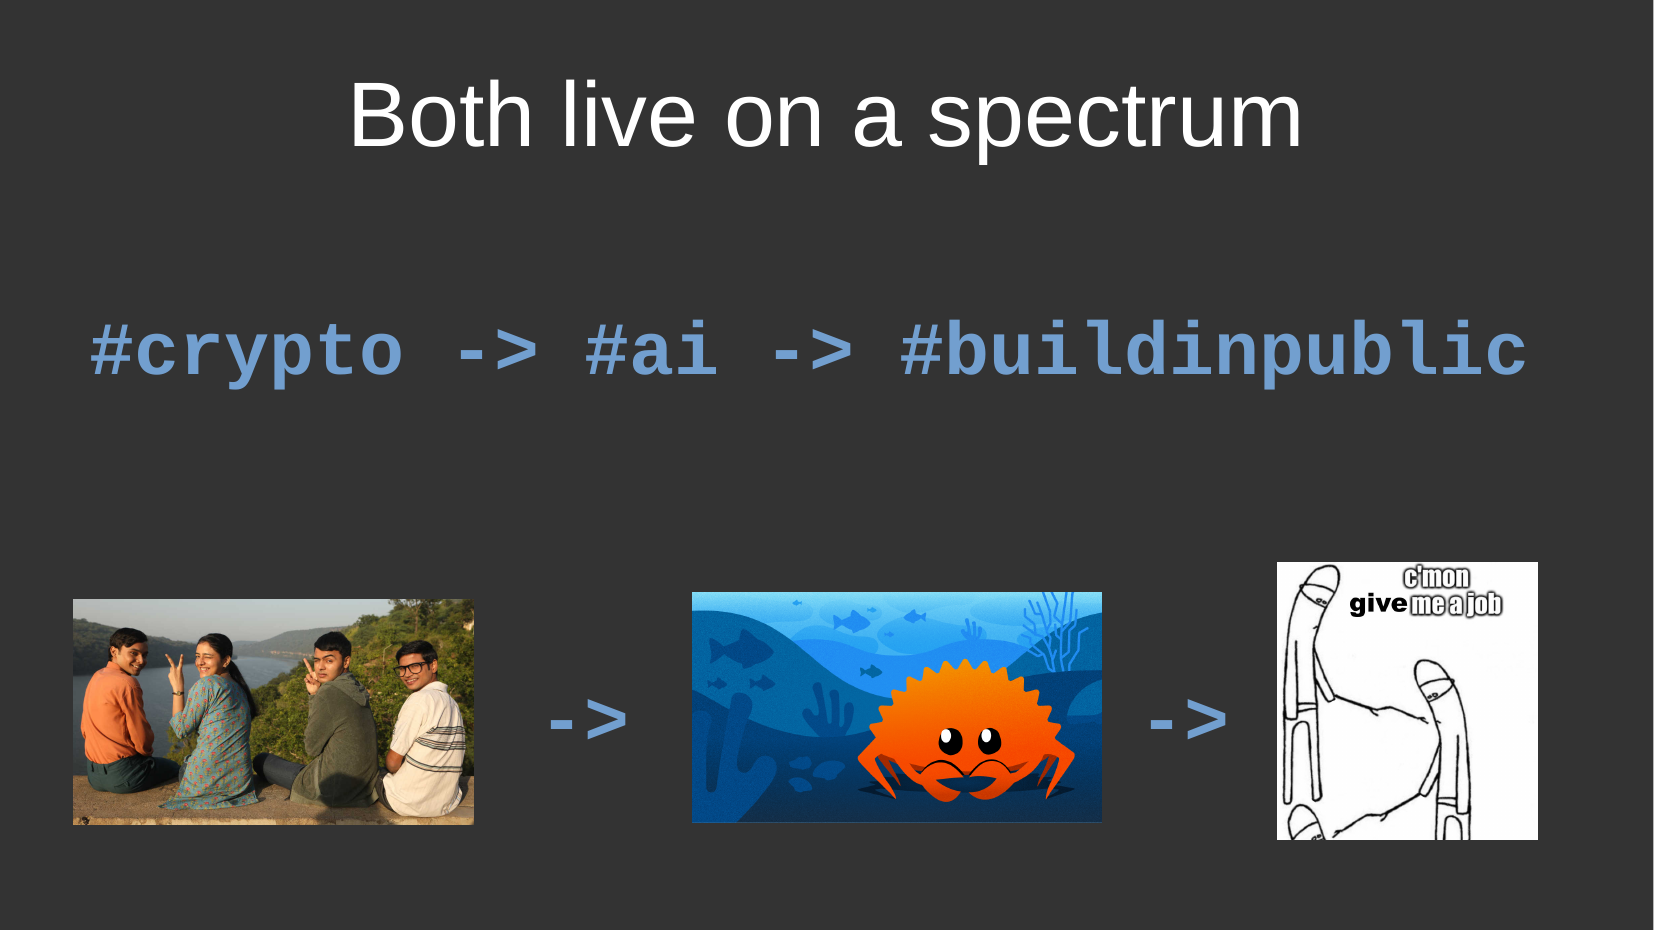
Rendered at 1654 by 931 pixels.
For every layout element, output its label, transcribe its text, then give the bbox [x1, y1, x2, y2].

text_box #crypto -> #ai -> #buildinpublic [75, 304, 1613, 452]
picture [73, 599, 474, 826]
text_box -> [1125, 675, 1277, 823]
title Both live on a spectrum [82, 37, 1571, 193]
picture [1277, 562, 1538, 840]
text_box -> [525, 675, 713, 823]
picture [692, 592, 1102, 823]
